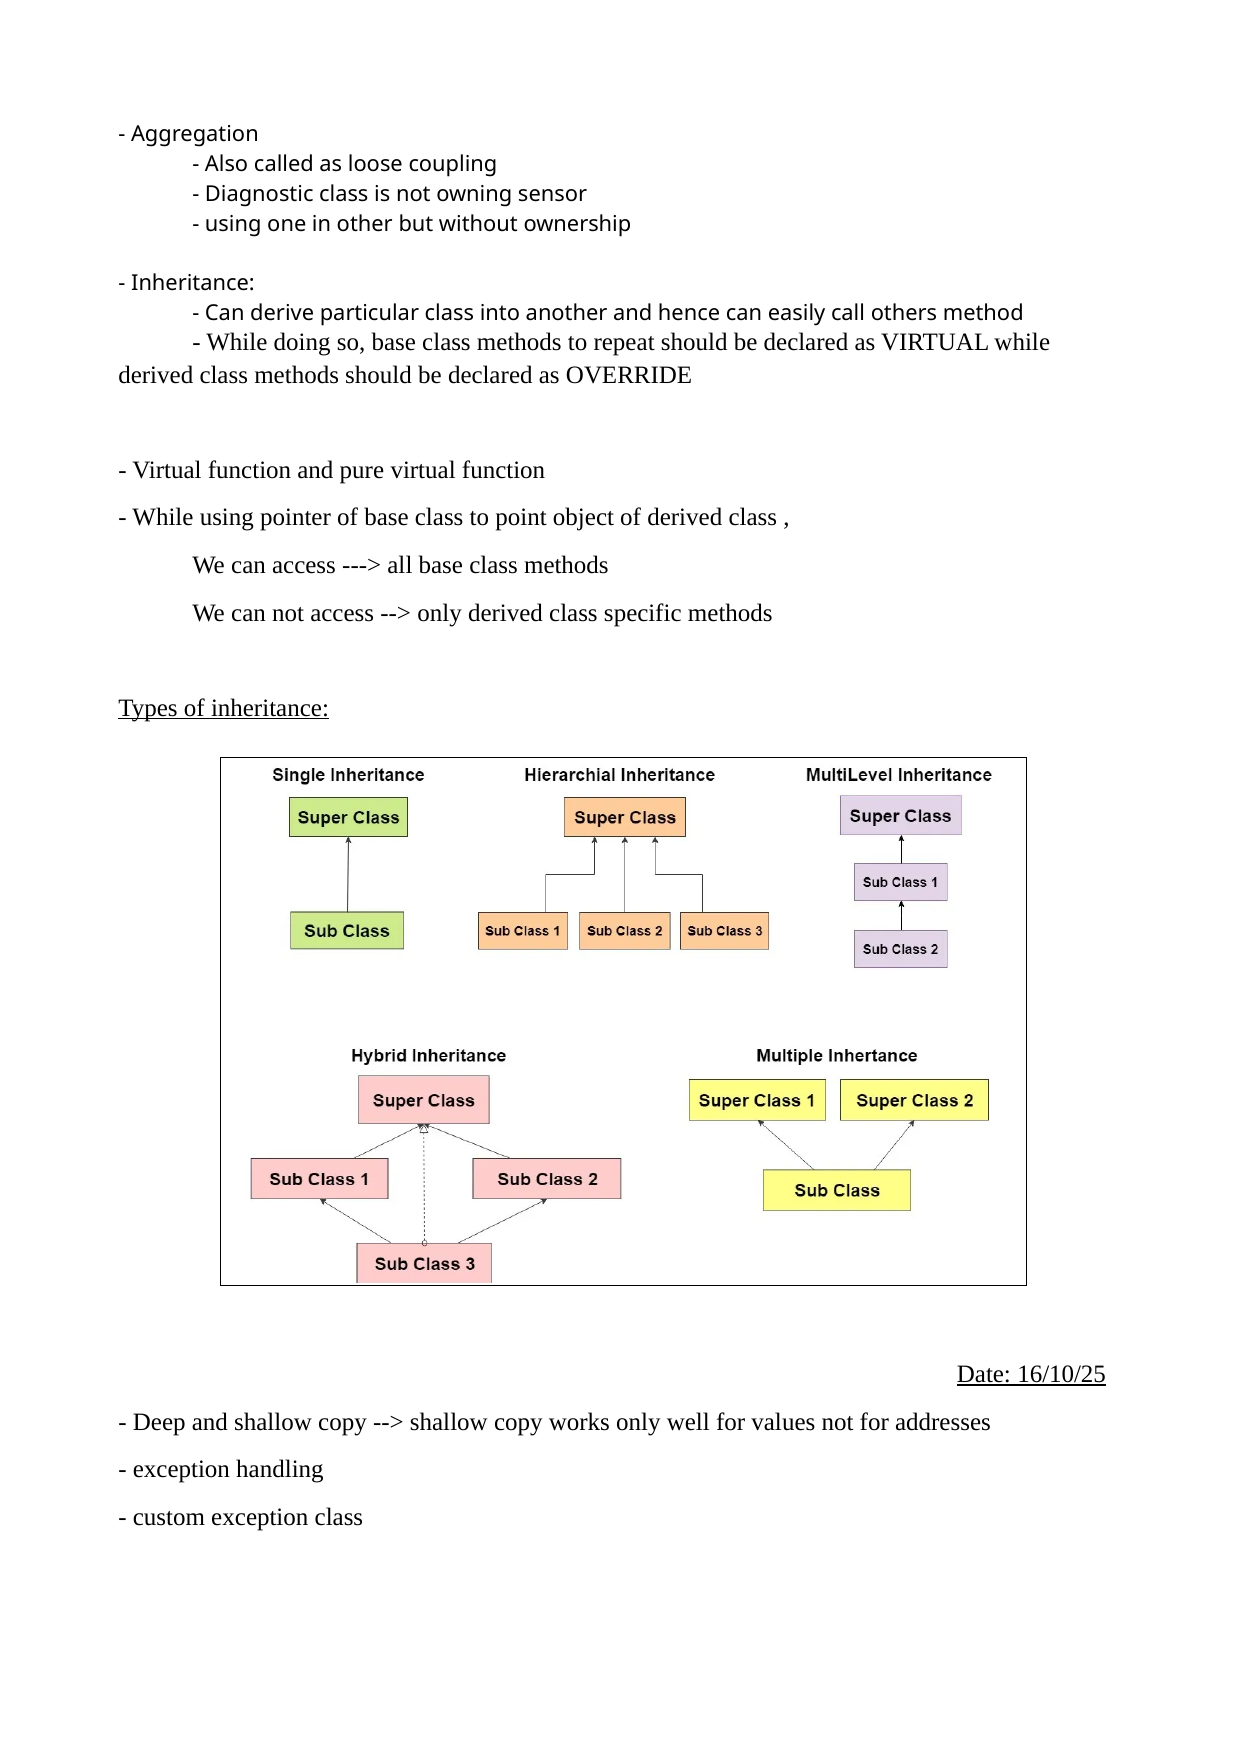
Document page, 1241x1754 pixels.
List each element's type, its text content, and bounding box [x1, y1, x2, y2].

text Types of inheritance: [118, 693, 1122, 722]
text - exception handling [118, 1454, 1122, 1483]
text We can access ---> all base class methods [118, 550, 1122, 579]
text - Can derive particular class into another and hence can easily call others method [118, 297, 1122, 327]
text - While using pointer of base class to point object of derived class , [118, 502, 1122, 531]
text - Deep and shallow copy --> shallow copy works only well for values not for addresses [118, 1407, 1122, 1436]
picture [222, 760, 1024, 1283]
text We can not access --> only derived class specific methods [118, 598, 1122, 626]
text - Inheritance: [118, 267, 1122, 297]
text - using one in other but without ownership [118, 207, 1122, 237]
text - Diagnostic class is not owning sensor [118, 178, 1122, 207]
text Date: 16/10/25 [118, 1359, 1122, 1388]
text - Also called as loose coupling [118, 148, 1122, 178]
text - Virtual function and pure virtual function [118, 455, 1122, 484]
text - custom exception class [118, 1502, 1122, 1531]
text - While doing so, base class methods to repeat should be declared as VIRTUAL while derived class methods should be declared as OVERRIDE [118, 327, 1122, 388]
text - Aggregation [118, 118, 1122, 148]
